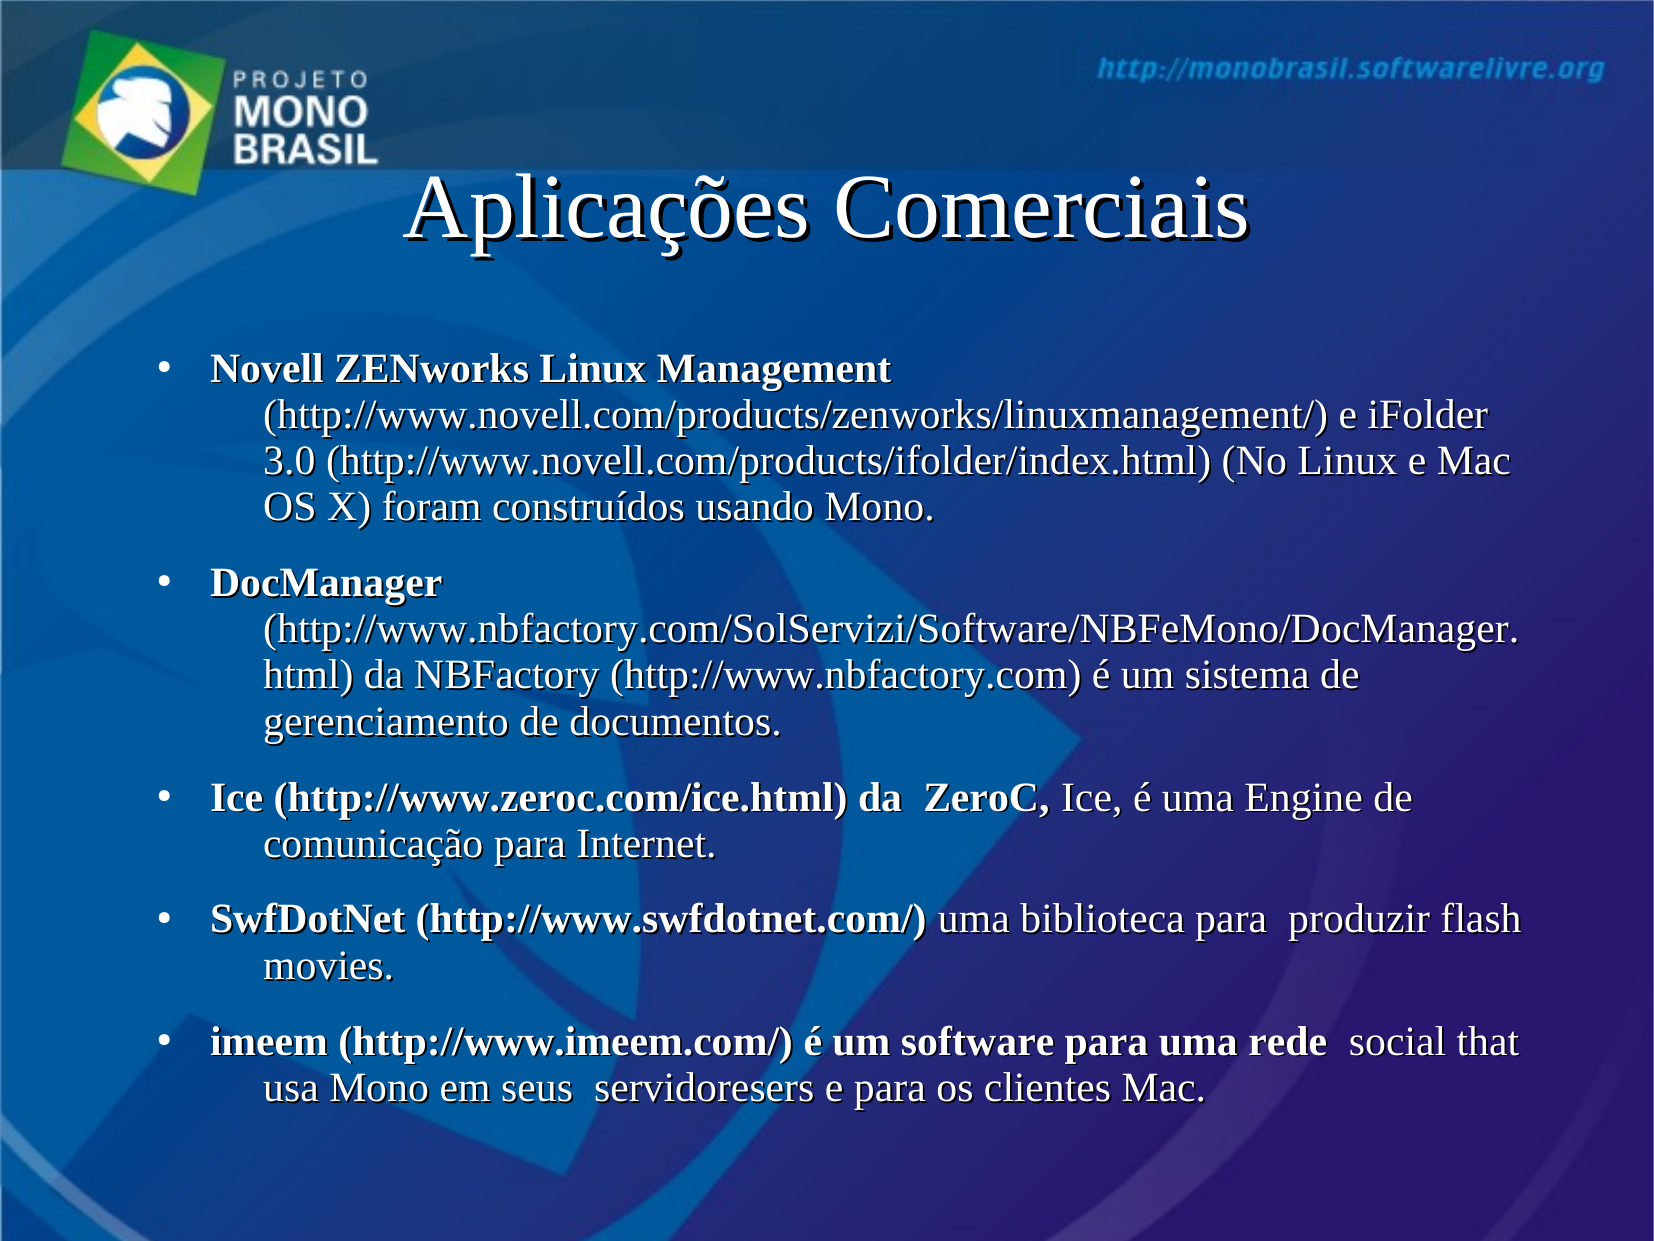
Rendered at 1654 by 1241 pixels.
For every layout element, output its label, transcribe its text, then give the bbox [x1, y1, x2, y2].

list Novell ZENworks Linux Management (http://www.novell.com/products/zenworks/linuxmanagement/) e iFolder 3.0 (http://www.novell.com/products/ifolder/index.html) (No Linux e Mac OS X) foram construídos usando Mono. DocManager (http://www.nbfactory.com/SolServizi/Software/NBFeMono/DocManager.html) da NBFactory (http://www.nbfactory.com) é um sistema de gerenciamento de documentos. Ice (http://www.zeroc.com/ice.html) da ZeroC, Ice, é uma Engine de comunicação para Internet. SwfDotNet (http://www.swfdotnet.com/) uma biblioteca para produzir flash movies. imeem (http://www.imeem.com/) é um software para uma rede social that usa Mono em seus servidoresers e para os clientes Mac. [121, 344, 1534, 1190]
picture [0, 0, 1654, 1241]
title Aplicações Comerciais [121, 102, 1534, 311]
